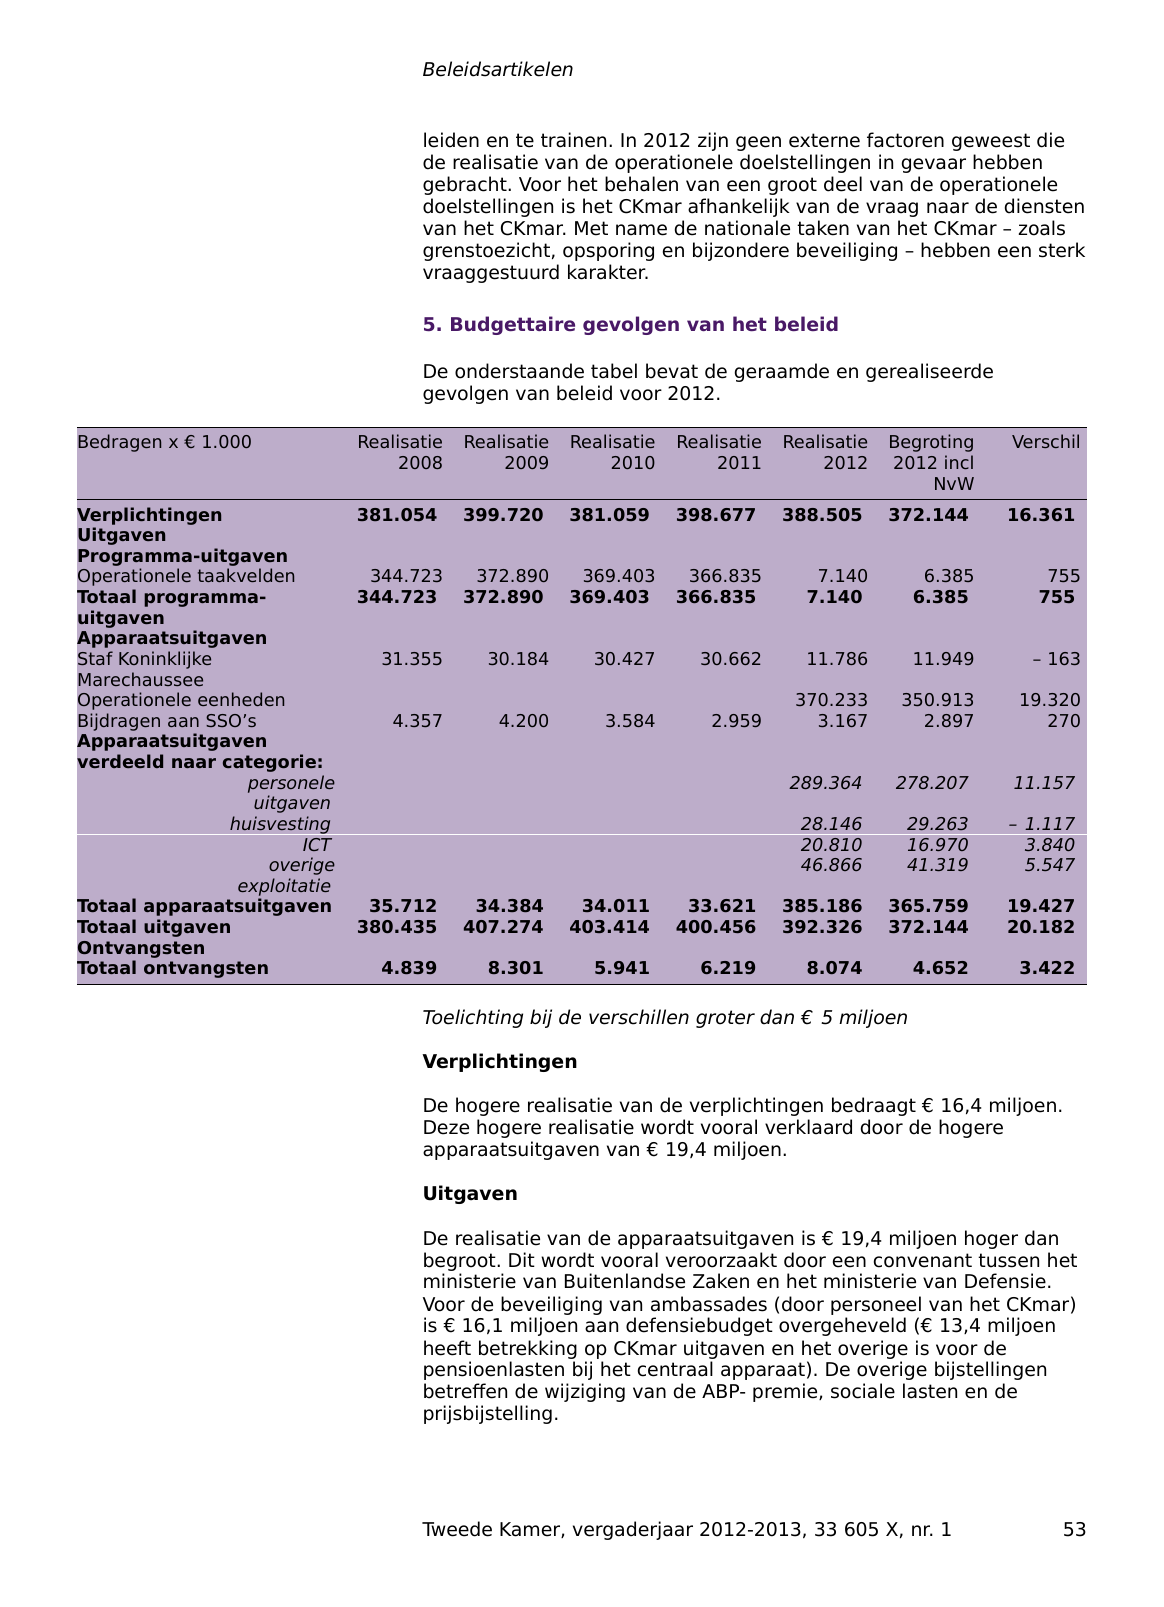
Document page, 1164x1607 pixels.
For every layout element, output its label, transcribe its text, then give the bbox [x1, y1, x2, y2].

table_cell 370.233 [768, 690, 874, 711]
table_cell 30.184 [449, 649, 555, 690]
table_cell 369.403 [555, 587, 661, 628]
table_cell [449, 835, 555, 855]
table_cell Bijdragen aan SSO’s [77, 711, 342, 731]
table_cell 400.456 [661, 917, 768, 938]
table_cell 3.584 [555, 711, 661, 731]
table_cell [449, 814, 555, 834]
table_cell Totaal programma-uitgaven [77, 587, 342, 628]
table_cell [343, 938, 449, 958]
table_cell [980, 628, 1087, 649]
table_cell 388.505 [768, 500, 874, 525]
table_cell [661, 546, 768, 566]
table_cell [77, 773, 212, 814]
subtitle Uitgaven [422, 1183, 1087, 1205]
table_cell [449, 546, 555, 566]
table_cell [343, 814, 449, 834]
table_cell Totaal uitgaven [77, 917, 342, 938]
table_cell Operationele eenheden [77, 690, 342, 711]
table_cell 11.786 [768, 649, 874, 690]
table_cell 3.167 [768, 711, 874, 731]
table_cell 29.263 [874, 814, 980, 834]
table_cell [555, 938, 661, 958]
table_cell [661, 855, 768, 896]
table_cell 381.059 [555, 500, 661, 525]
table_cell Totaal apparaatsuitgaven [77, 896, 342, 917]
table_cell 344.723 [343, 566, 449, 587]
table_cell [980, 525, 1087, 546]
table_cell 30.662 [661, 649, 768, 690]
table_cell [768, 546, 874, 566]
table_cell [661, 731, 768, 773]
table_cell [555, 773, 661, 814]
table_cell [661, 938, 768, 958]
table_cell personele uitgaven [213, 773, 342, 814]
table_cell [449, 855, 555, 896]
table_cell [874, 525, 980, 546]
table_cell [980, 546, 1087, 566]
table_cell 34.011 [555, 896, 661, 917]
table_cell Staf Koninklijke Marechaussee [77, 649, 342, 690]
table_cell 372.144 [874, 500, 980, 525]
table_cell 2.897 [874, 711, 980, 731]
table_cell 372.890 [449, 566, 555, 587]
table_cell 19.427 [980, 896, 1087, 917]
table_cell [768, 525, 874, 546]
table_header Begroting 2012 incl NvW [874, 428, 980, 499]
table_cell 8.074 [768, 958, 874, 984]
table_cell 755 [980, 587, 1087, 628]
table_cell 16.970 [874, 835, 980, 855]
table_cell 755 [980, 566, 1087, 587]
subtitle Verplichtingen [422, 1051, 1087, 1073]
table_cell 385.186 [768, 896, 874, 917]
table_cell [874, 546, 980, 566]
table_cell [343, 731, 449, 773]
subtitle Toelichting bij de verschillen groter dan € 5 miljoen [422, 1007, 1087, 1029]
table_cell Apparaatsuitgaven [77, 628, 342, 649]
table_cell [449, 731, 555, 773]
table_cell [555, 525, 661, 546]
table_cell 350.913 [874, 690, 980, 711]
table_cell – 163 [980, 649, 1087, 690]
table_cell [343, 525, 449, 546]
table_cell Totaal ontvangsten [77, 958, 342, 984]
table_cell [980, 938, 1087, 958]
table_cell 399.720 [449, 500, 555, 525]
table_cell overige exploitatie [213, 855, 342, 896]
table_cell [555, 814, 661, 834]
table_cell – 1.117 [980, 814, 1087, 834]
table_cell [343, 690, 449, 711]
table_cell Ontvangsten [77, 938, 342, 958]
table_cell 365.759 [874, 896, 980, 917]
table_cell [343, 855, 449, 896]
table_cell 344.723 [343, 587, 449, 628]
table_cell Verplichtingen [77, 500, 342, 525]
table_cell [449, 773, 555, 814]
table_cell [768, 938, 874, 958]
table_cell huisvesting [213, 814, 342, 834]
table_cell [661, 628, 768, 649]
table_cell 270 [980, 711, 1087, 731]
table_cell 3.840 [980, 835, 1087, 855]
table_cell 11.157 [980, 773, 1087, 814]
table_cell [874, 628, 980, 649]
table_cell [555, 855, 661, 896]
text De onderstaande tabel bevat de geraamde en gerealiseerde gevolgen van beleid voor 2012. [422, 361, 1087, 405]
table_cell [449, 628, 555, 649]
table_cell 5.547 [980, 855, 1087, 896]
table_cell 398.677 [661, 500, 768, 525]
table_cell Programma-uitgaven [77, 546, 342, 566]
table_cell [343, 628, 449, 649]
table_header Realisatie 2012 [768, 428, 874, 499]
table_cell [555, 690, 661, 711]
table_cell 11.949 [874, 649, 980, 690]
table_cell 19.320 [980, 690, 1087, 711]
table_cell [661, 690, 768, 711]
table_cell 3.422 [980, 958, 1087, 984]
table_cell 407.274 [449, 917, 555, 938]
table_cell 278.207 [874, 773, 980, 814]
table_cell 372.890 [449, 587, 555, 628]
table_cell 392.326 [768, 917, 874, 938]
table_cell 4.357 [343, 711, 449, 731]
table_cell 381.054 [343, 500, 449, 525]
table_header Bedragen x € 1.000 [77, 428, 342, 499]
table_cell 369.403 [555, 566, 661, 587]
table_cell [661, 835, 768, 855]
table_cell 30.427 [555, 649, 661, 690]
table_header Realisatie 2008 [343, 428, 449, 499]
table_cell 366.835 [661, 587, 768, 628]
table_cell 4.652 [874, 958, 980, 984]
table_cell [343, 773, 449, 814]
table_cell [768, 628, 874, 649]
table_cell 7.140 [768, 587, 874, 628]
table_cell 2.959 [661, 711, 768, 731]
table_cell [343, 546, 449, 566]
text leiden en te trainen. In 2012 zijn geen externe factoren geweest die de realisatie van de operationele doelstellingen in gevaar hebben gebracht. Voor het behalen van een groot deel van de operationele doelstellingen is het CKmar afhankelijk van de vraag naar de diensten van het CKmar. Met name de nationale taken van het CKmar – zoals grenstoezicht, opsporing en bijzondere beveiliging – hebben een sterk vraaggestuurd karakter. [422, 130, 1087, 284]
table_cell [449, 938, 555, 958]
table_cell 6.385 [874, 587, 980, 628]
table_cell [555, 731, 661, 773]
table_cell [77, 814, 212, 834]
table_header Verschil [980, 428, 1087, 499]
table_cell Apparaatsuitgaven verdeeld naar categorie: [77, 731, 342, 773]
table_header Realisatie 2010 [555, 428, 661, 499]
table_cell 380.435 [343, 917, 449, 938]
table_cell 6.385 [874, 566, 980, 587]
table_cell 41.319 [874, 855, 980, 896]
table_cell 4.200 [449, 711, 555, 731]
table_cell 403.414 [555, 917, 661, 938]
table_cell [768, 731, 874, 773]
table_cell [343, 835, 449, 855]
table_cell 8.301 [449, 958, 555, 984]
table_cell 33.621 [661, 896, 768, 917]
table_cell [555, 835, 661, 855]
table_cell 16.361 [980, 500, 1087, 525]
table_cell 46.866 [768, 855, 874, 896]
table_cell Uitgaven [77, 525, 342, 546]
text De realisatie van de apparaatsuitgaven is € 19,4 miljoen hoger dan begroot. Dit wordt vooral veroorzaakt door een convenant tussen het ministerie van Buitenlandse Zaken en het ministerie van Defensie. Voor de beveiliging van ambassades (door personeel van het CKmar) is € 16,1 miljoen aan defensiebudget overgeheveld (€ 13,4 miljoen heeft betrekking op CKmar uitgaven en het overige is voor de pensioenlasten bij het centraal apparaat). De overige bijstellingen betreffen de wijziging van de ABP- premie, sociale lasten en de prijsbijstelling. [422, 1227, 1087, 1425]
subtitle 5. Budgettaire gevolgen van het beleid [422, 314, 1087, 336]
table_cell [555, 546, 661, 566]
table_header Realisatie 2009 [449, 428, 555, 499]
table_cell [661, 773, 768, 814]
table_cell [874, 938, 980, 958]
table_cell 28.146 [768, 814, 874, 834]
table_cell [449, 690, 555, 711]
table_cell 4.839 [343, 958, 449, 984]
table_cell 35.712 [343, 896, 449, 917]
table_cell Operationele taakvelden [77, 566, 342, 587]
table_cell 372.144 [874, 917, 980, 938]
table_cell 289.364 [768, 773, 874, 814]
table_cell 31.355 [343, 649, 449, 690]
table_cell 20.810 [768, 835, 874, 855]
table_cell ICT [213, 835, 342, 855]
text De hogere realisatie van de verplichtingen bedraagt € 16,4 miljoen. Deze hogere realisatie wordt vooral verklaard door de hogere apparaatsuitgaven van € 19,4 miljoen. [422, 1095, 1087, 1161]
table_cell 5.941 [555, 958, 661, 984]
table_cell [555, 628, 661, 649]
table_cell 6.219 [661, 958, 768, 984]
table_cell [449, 525, 555, 546]
table_cell [661, 525, 768, 546]
table_cell 7.140 [768, 566, 874, 587]
table_cell [661, 814, 768, 834]
table_cell [980, 731, 1087, 773]
table_cell [874, 731, 980, 773]
table_cell 366.835 [661, 566, 768, 587]
table_cell 20.182 [980, 917, 1087, 938]
table_header Realisatie 2011 [661, 428, 768, 499]
table_cell [77, 855, 212, 896]
table_cell [77, 835, 212, 855]
table_cell 34.384 [449, 896, 555, 917]
